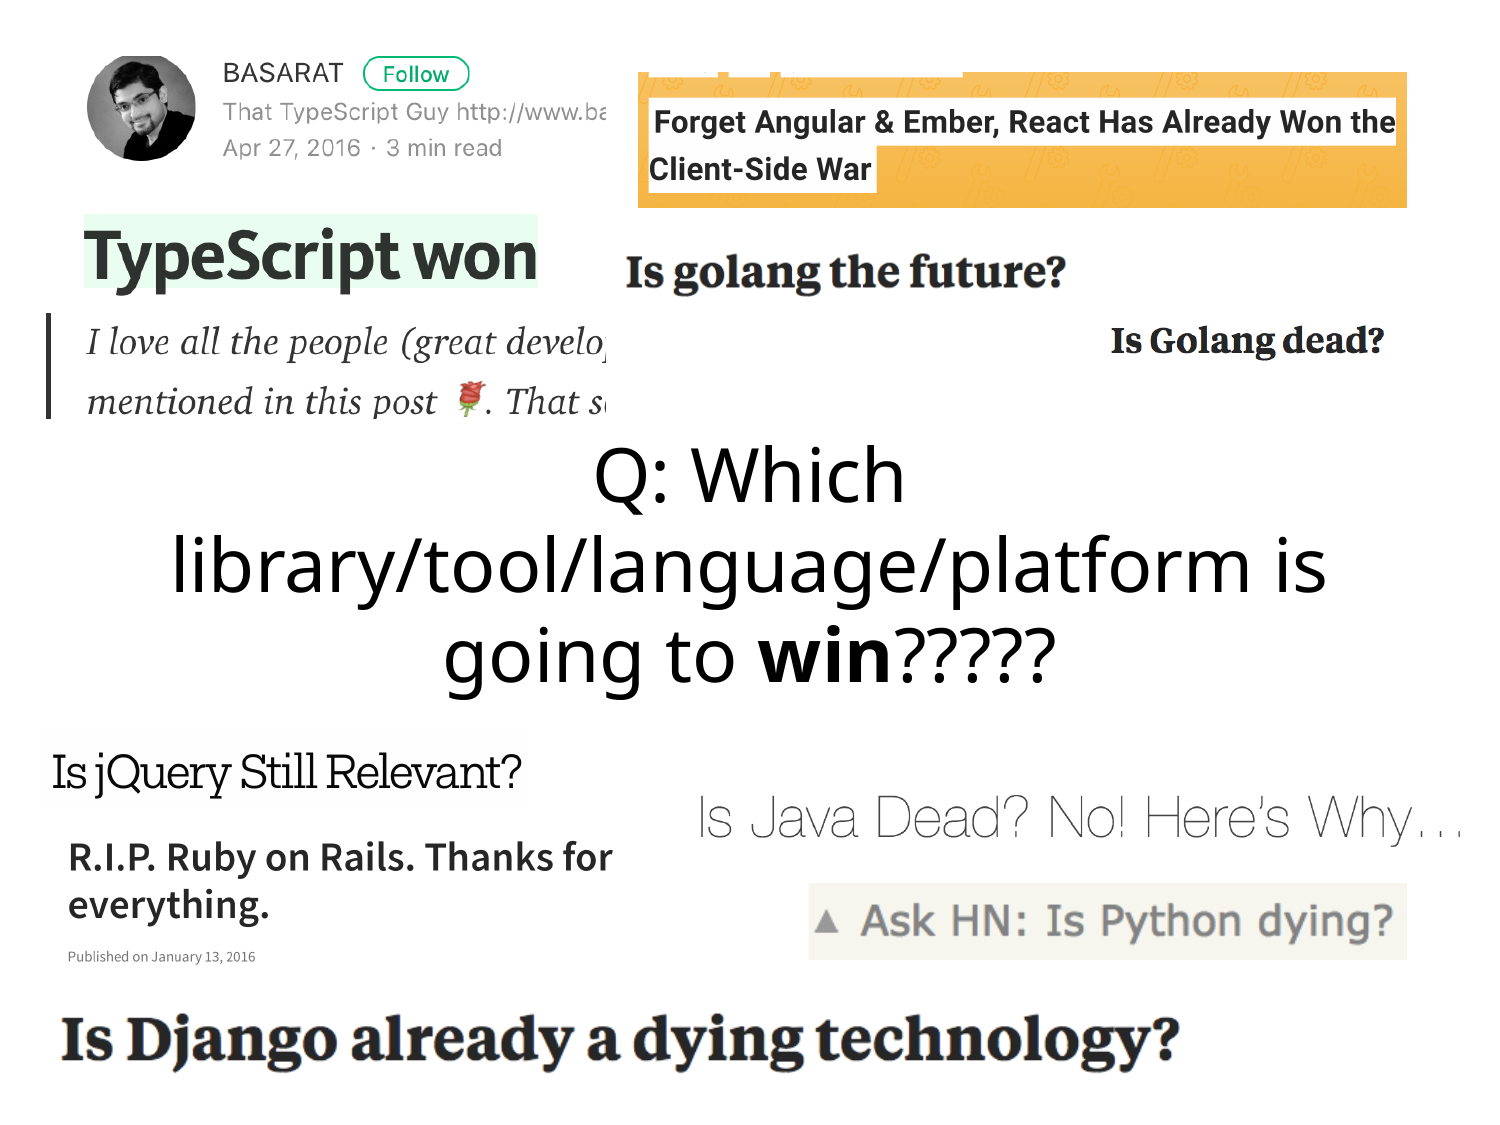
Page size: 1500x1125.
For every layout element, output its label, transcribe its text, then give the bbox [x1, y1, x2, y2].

picture [1107, 307, 1407, 370]
picture [40, 731, 527, 808]
picture [680, 755, 1478, 857]
picture [607, 242, 1088, 304]
picture [808, 883, 1407, 960]
picture [22, 56, 606, 419]
title Q: Which library/tool/language/platform is going to win????? [51, 470, 1449, 655]
picture [638, 72, 1407, 208]
picture [24, 818, 1225, 1100]
